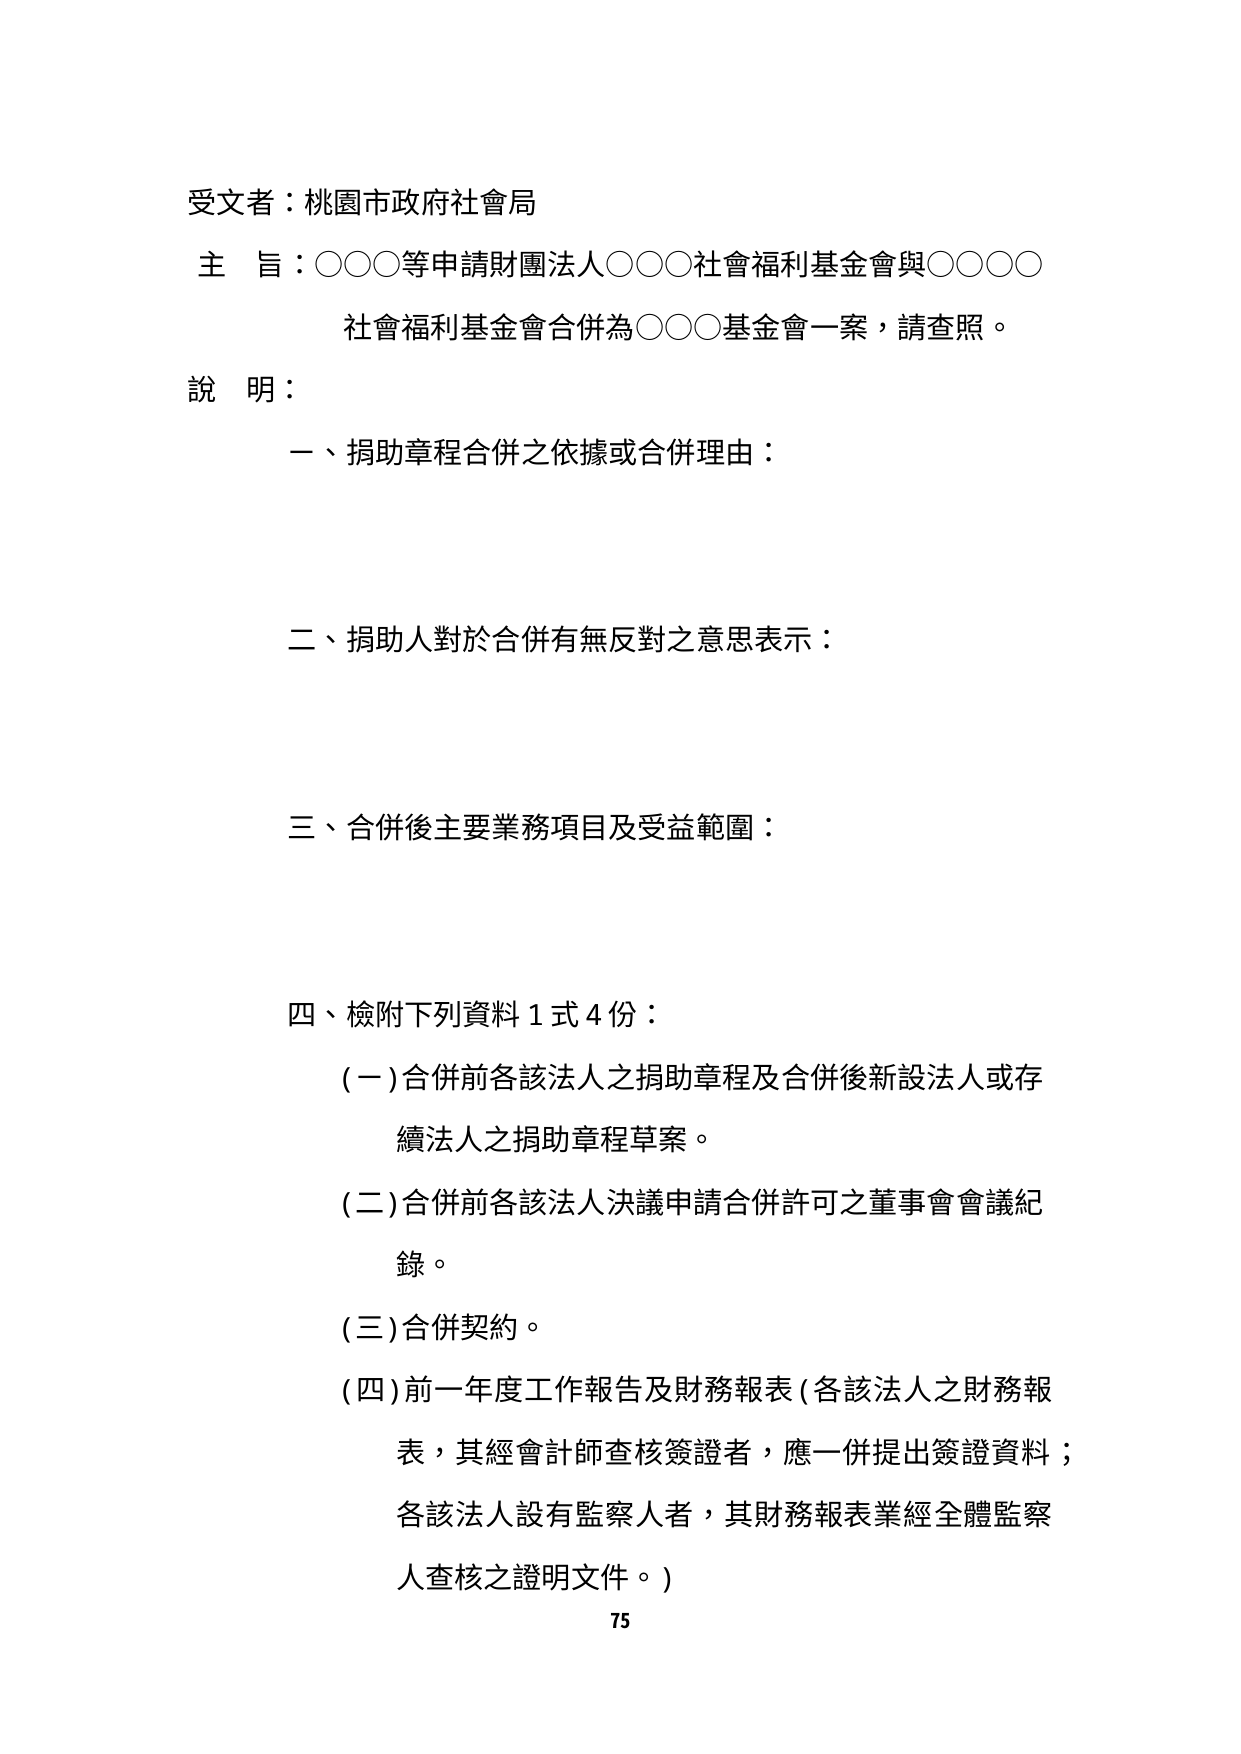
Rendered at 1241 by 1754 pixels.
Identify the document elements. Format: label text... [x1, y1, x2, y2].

text (三)合併契約。 [337, 1284, 1053, 1346]
text 說 明： [187, 346, 1053, 409]
text (四)前一年度工作報告及財務報表(各該法人之財務報表，其經會計師查核簽證者，應一併提出簽證資料；各該法人設有監察人者，其財務報表業經全體監察人查核之證明文件。) [337, 1346, 1053, 1596]
text (二)合併前各該法人決議申請合併許可之董事會會議紀 錄。 [337, 1159, 1053, 1284]
text ㄧ、捐助章程合併之依據或合併理由： [287, 409, 1053, 471]
text (ㄧ)合併前各該法人之捐助章程及合併後新設法人或存 續法人之捐助章程草案。 [337, 1034, 1053, 1159]
text 三、合併後主要業務項目及受益範圍： [287, 784, 1053, 846]
text 受文者：桃園市政府社會局 [187, 159, 1053, 221]
text 主 旨：○○○等申請財團法人○○○社會福利基金會與○○○○社會福利基金會合併為○○○基金會一案，請查照。 [187, 221, 1053, 346]
text 二、捐助人對於合併有無反對之意思表示： [287, 596, 1053, 659]
text 四、檢附下列資料1式4份： [287, 971, 1053, 1034]
